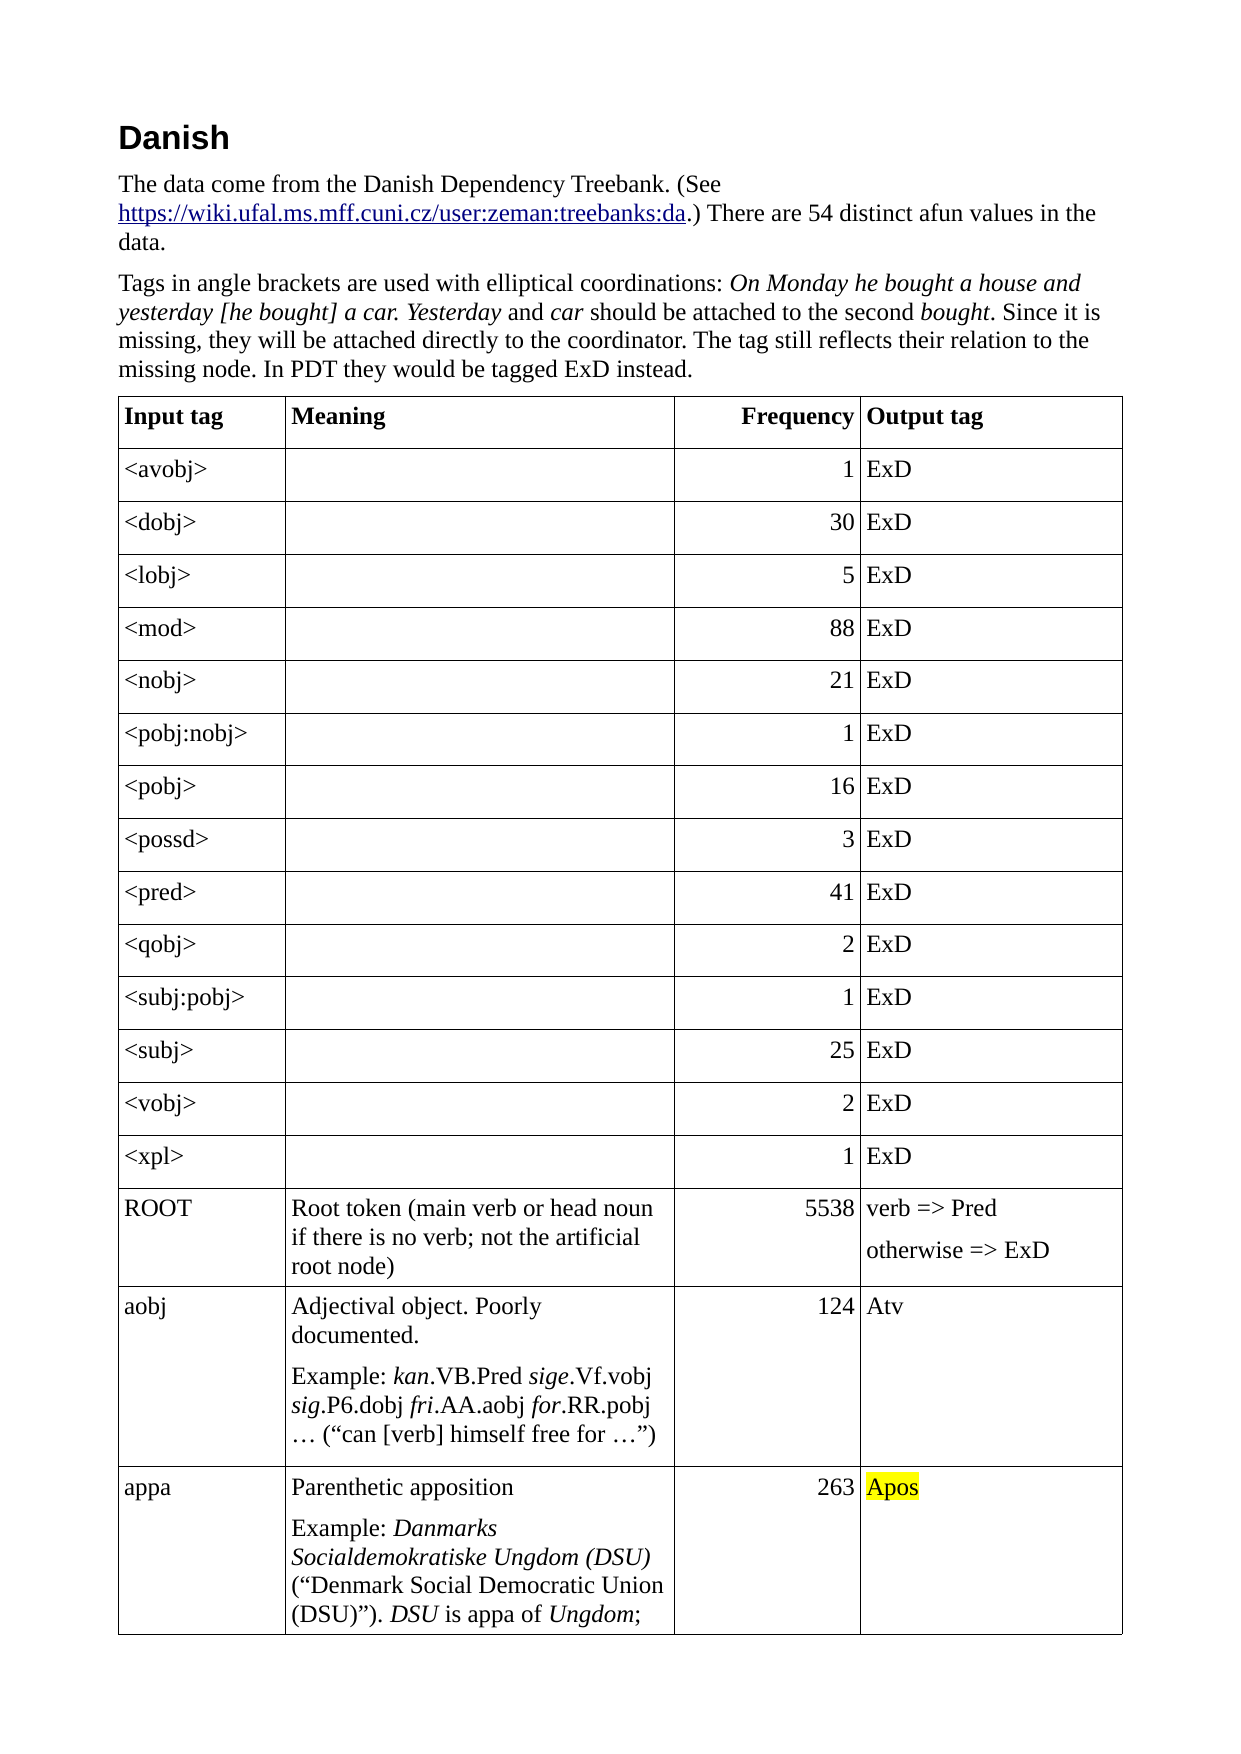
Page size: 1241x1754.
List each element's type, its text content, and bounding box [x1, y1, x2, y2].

table_cell [286, 555, 674, 607]
table_cell ExD [861, 819, 1122, 871]
table_cell [286, 925, 674, 976]
table_cell <possd> [119, 819, 285, 871]
table_cell 3 [675, 819, 860, 871]
table_cell <vobj> [119, 1083, 285, 1135]
table_header Input tag [119, 397, 285, 448]
table_cell [286, 819, 674, 871]
table_cell 2 [675, 925, 860, 976]
table_cell 30 [675, 502, 860, 554]
table_cell ExD [861, 555, 1122, 607]
table_cell Parenthetic apposition Example: Danmarks Socialdemokratiske Ungdom (DSU) (“Denmark Social Democratic Union (DSU)”). DSU is appa of Ungdom; [286, 1467, 674, 1634]
table_cell 21 [675, 661, 860, 712]
table_cell ExD [861, 1083, 1122, 1135]
table_cell [286, 1083, 674, 1135]
table_cell ExD [861, 766, 1122, 818]
table_cell <xpl> [119, 1136, 285, 1188]
table_cell <lobj> [119, 555, 285, 607]
table_cell ExD [861, 608, 1122, 659]
table_cell [286, 449, 674, 501]
table_cell 1 [675, 449, 860, 501]
table_cell 263 [675, 1467, 860, 1634]
table_cell ROOT [119, 1189, 285, 1286]
table_cell ExD [861, 925, 1122, 976]
table_cell 41 [675, 872, 860, 924]
table_cell ExD [861, 1030, 1122, 1082]
table_cell [286, 766, 674, 818]
table_cell [286, 608, 674, 659]
table_cell [286, 714, 674, 765]
table_cell ExD [861, 872, 1122, 924]
table_cell ExD [861, 977, 1122, 1029]
text Tags in angle brackets are used with elliptical coordinations: On Monday he bought a house and yesterday [he bought] a car. Yesterday and car should be attached to the second bought. Since it is missing, they will be attached directly to the coordinator. The tag still reflects their relation to the missing node. In PDT they would be tagged ExD instead. [118, 268, 1122, 383]
subtitle Danish [118, 118, 1122, 157]
table_cell <subj:pobj> [119, 977, 285, 1029]
table_cell 88 [675, 608, 860, 659]
table_cell aobj [119, 1287, 285, 1466]
table_cell [286, 1136, 674, 1188]
table_cell [286, 872, 674, 924]
table_cell <qobj> [119, 925, 285, 976]
table_cell verb => Pred otherwise => ExD [861, 1189, 1122, 1286]
table_cell <avobj> [119, 449, 285, 501]
table_cell 1 [675, 977, 860, 1029]
table_cell [286, 977, 674, 1029]
table_cell [286, 1030, 674, 1082]
table_cell ExD [861, 1136, 1122, 1188]
table_cell 5 [675, 555, 860, 607]
table_cell <nobj> [119, 661, 285, 712]
table_cell 124 [675, 1287, 860, 1466]
table_cell 16 [675, 766, 860, 818]
table_cell <pred> [119, 872, 285, 924]
table_cell Apos [861, 1467, 1122, 1634]
table_cell 2 [675, 1083, 860, 1135]
table_cell [286, 502, 674, 554]
table_cell ExD [861, 661, 1122, 712]
table_cell appa [119, 1467, 285, 1634]
table_cell [286, 661, 674, 712]
text The data come from the Danish Dependency Treebank. (See https://wiki.ufal.ms.mff.cuni.cz/user:zeman:treebanks:da.) There are 54 distinct afun values in the data. [118, 169, 1122, 256]
table_cell 5538 [675, 1189, 860, 1286]
table_cell 1 [675, 714, 860, 765]
table_header Meaning [286, 397, 674, 448]
table_cell <pobj:nobj> [119, 714, 285, 765]
table_cell Atv [861, 1287, 1122, 1466]
table_header Output tag [861, 397, 1122, 448]
table_cell 25 [675, 1030, 860, 1082]
table_cell ExD [861, 449, 1122, 501]
table_header Frequency [675, 397, 860, 448]
table_cell <mod> [119, 608, 285, 659]
table_cell Adjectival object. Poorly documented. Example: kan.VB.Pred sige.Vf.vobj sig.P6.dobj fri.AA.aobj for.RR.pobj … (“can [verb] himself free for …”) [286, 1287, 674, 1466]
table_cell Root token (main verb or head noun if there is no verb; not the artificial root node) [286, 1189, 674, 1286]
table_cell <subj> [119, 1030, 285, 1082]
table_cell <dobj> [119, 502, 285, 554]
table_cell ExD [861, 502, 1122, 554]
table_cell ExD [861, 714, 1122, 765]
table_cell <pobj> [119, 766, 285, 818]
table_cell 1 [675, 1136, 860, 1188]
